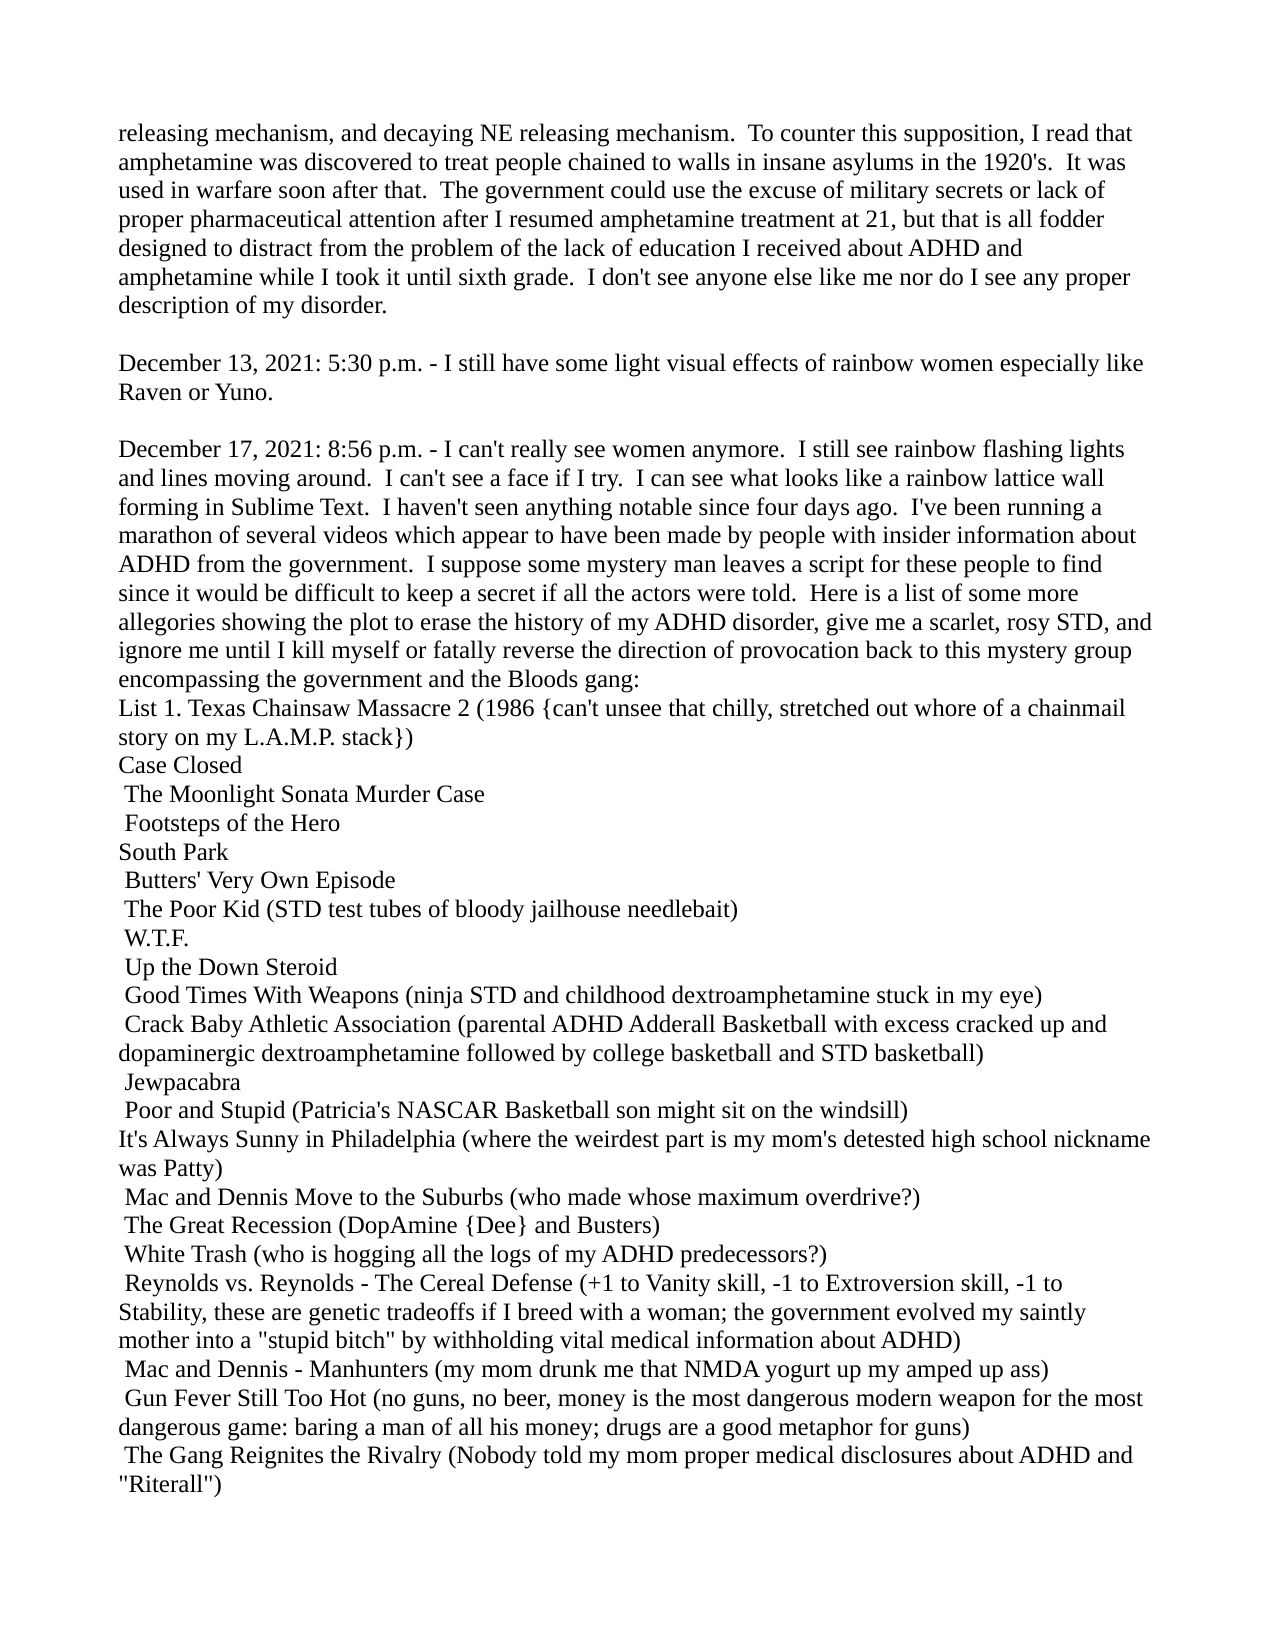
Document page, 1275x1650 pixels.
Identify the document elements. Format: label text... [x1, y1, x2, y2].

text Gun Fever Still Too Hot (no guns, no beer, money is the most dangerous modern weapon for the most dangerous game: baring a man of all his money; drugs are a good metaphor for guns) [118, 1383, 1157, 1441]
text Up the Down Steroid [118, 952, 1157, 981]
text Footsteps of the Hero [118, 808, 1157, 837]
text Jewpacabra [118, 1067, 1157, 1096]
text The Great Recession (DopAmine {Dee} and Busters) [118, 1211, 1157, 1239]
text Mac and Dennis - Manhunters (my mom drunk me that NMDA yogurt up my amped up ass) [118, 1354, 1157, 1383]
text Crack Baby Athletic Association (parental ADHD Adderall Basketball with excess cracked up and dopaminergic dextroamphetamine followed by college basketball and STD basketball) [118, 1009, 1157, 1067]
text Good Times With Weapons (ninja STD and childhood dextroamphetamine stuck in my eye) [118, 981, 1157, 1009]
text Butters' Very Own Episode [118, 866, 1157, 894]
text Mac and Dennis Move to the Suburbs (who made whose maximum overdrive?) [118, 1182, 1157, 1211]
text The Poor Kid (STD test tubes of bloody jailhouse needlebait) [118, 894, 1157, 923]
text It's Always Sunny in Philadelphia (where the weirdest part is my mom's detested high school nickname was Patty) [118, 1124, 1157, 1182]
text South Park [118, 837, 1157, 866]
text Reynolds vs. Reynolds - The Cereal Defense (+1 to Vanity skill, -1 to Extroversion skill, -1 to Stability, these are genetic tradeoffs if I breed with a woman; the government evolved my saintly mother into a "stupid bitch" by withholding vital medical information about ADHD) [118, 1268, 1157, 1354]
text The Gang Reignites the Rivalry (Nobody told my mom proper medical disclosures about ADHD and "Riterall") [118, 1441, 1157, 1498]
text Poor and Stupid (Patricia's NASCAR Basketball son might sit on the windsill) [118, 1096, 1157, 1124]
text Case Closed [118, 751, 1157, 779]
text releasing mechanism, and decaying NE releasing mechanism. To counter this supposition, I read that amphetamine was discovered to treat people chained to walls in insane asylums in the 1920's. It was used in warfare soon after that. The government could use the excuse of military secrets or lack of proper pharmaceutical attention after I resumed amphetamine treatment at 21, but that is all fodder designed to distract from the problem of the lack of education I received about ADHD and amphetamine while I took it until sixth grade. I don't see anyone else like me nor do I see any proper description of my disorder. [118, 118, 1157, 319]
text The Moonlight Sonata Murder Case [118, 779, 1157, 808]
text December 13, 2021: 5:30 p.m. - I still have some light visual effects of rainbow women especially like Raven or Yuno. [118, 348, 1157, 406]
text White Trash (who is hogging all the logs of my ADHD predecessors?) [118, 1239, 1157, 1268]
text List 1. Texas Chainsaw Massacre 2 (1986 {can't unsee that chilly, stretched out whore of a chainmail story on my L.A.M.P. stack}) [118, 693, 1157, 751]
text W.T.F. [118, 923, 1157, 952]
text December 17, 2021: 8:56 p.m. - I can't really see women anymore. I still see rainbow flashing lights and lines moving around. I can't see a face if I try. I can see what looks like a rainbow lattice wall forming in Sublime Text. I haven't seen anything notable since four days ago. I've been running a marathon of several videos which appear to have been made by people with insider information about ADHD from the government. I suppose some mystery man leaves a script for these people to find since it would be difficult to keep a secret if all the actors were told. Here is a list of some more allegories showing the plot to erase the history of my ADHD disorder, give me a scarlet, rosy STD, and ignore me until I kill myself or fatally reverse the direction of provocation back to this mystery group encompassing the government and the Bloods gang: [118, 434, 1157, 693]
